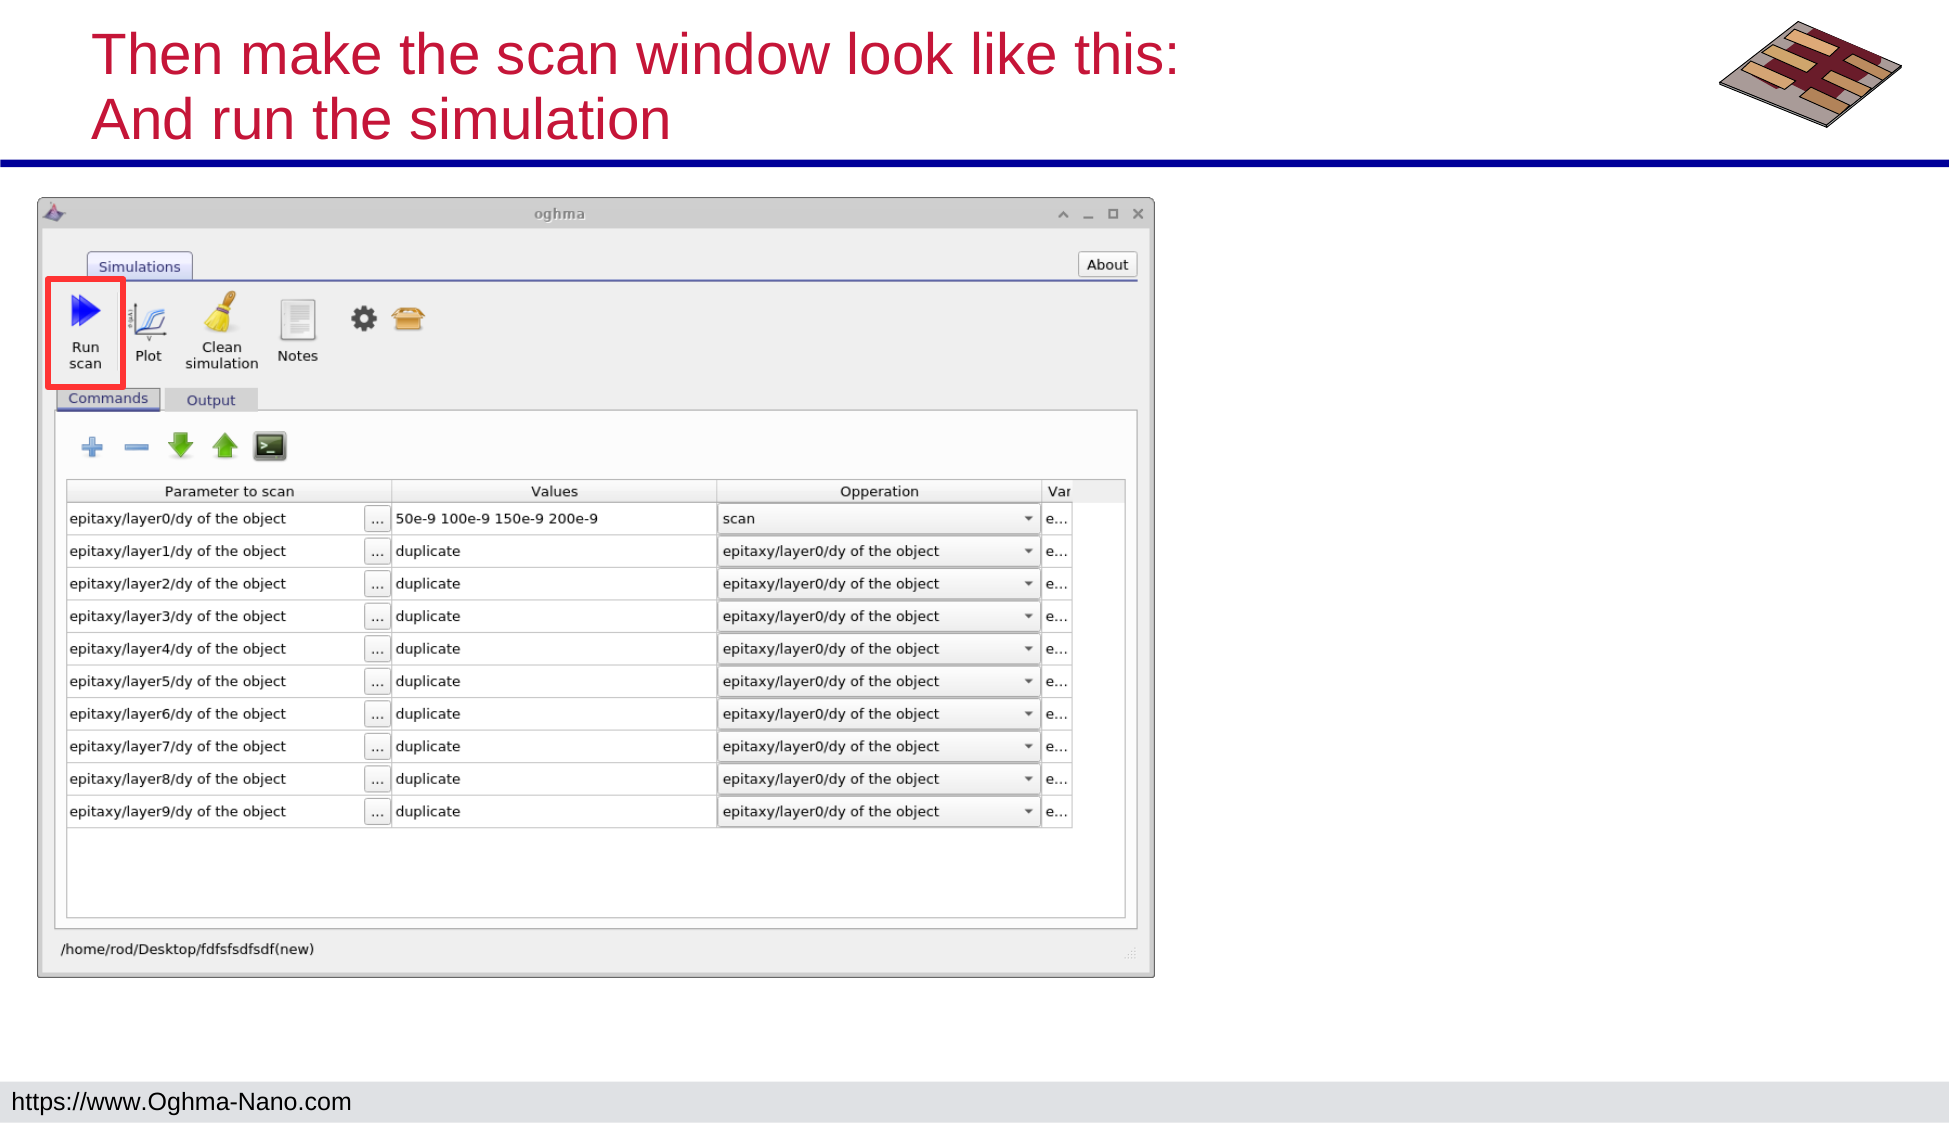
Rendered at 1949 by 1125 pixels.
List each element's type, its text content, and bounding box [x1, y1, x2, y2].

picture [37, 197, 1155, 978]
title Then make the scan window look like this: And run the simulation [76, 14, 1685, 160]
